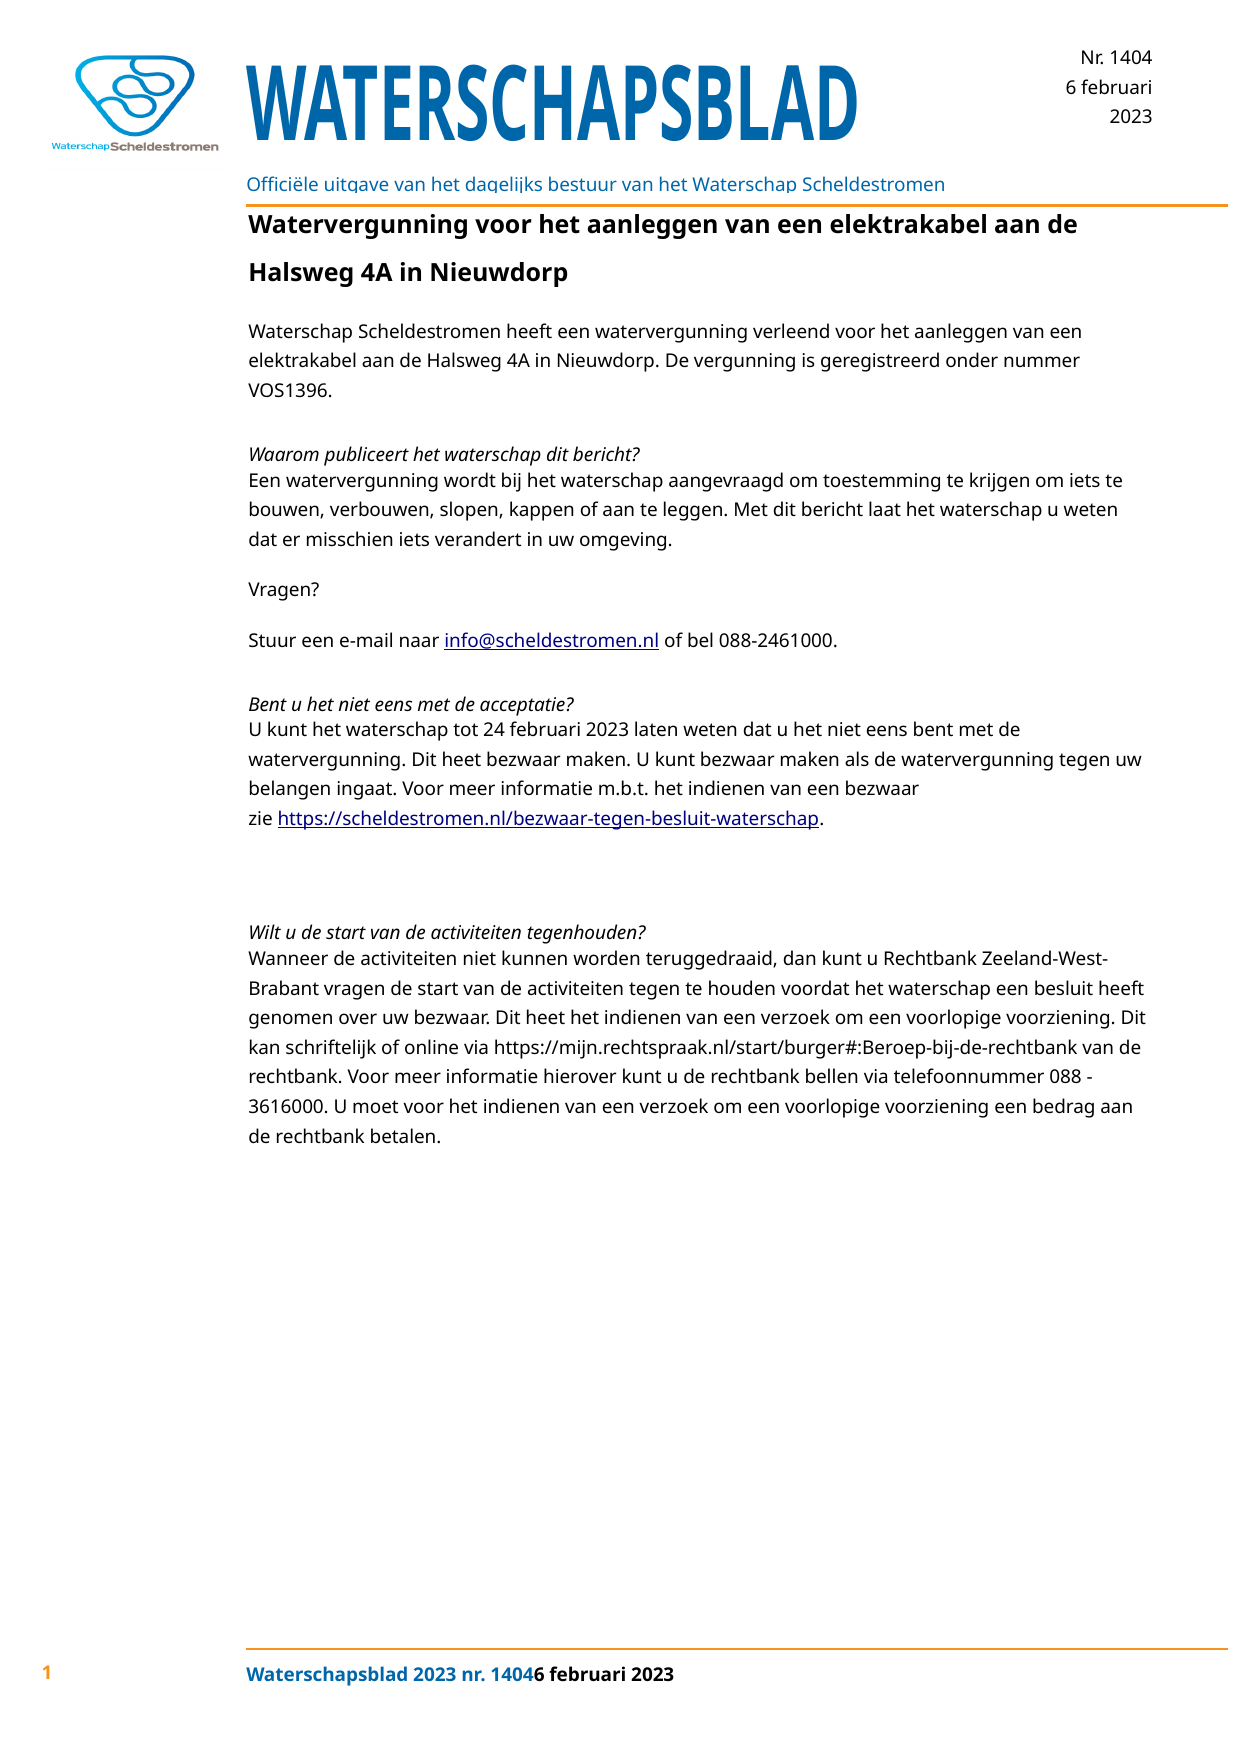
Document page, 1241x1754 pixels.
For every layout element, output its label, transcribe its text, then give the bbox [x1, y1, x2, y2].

text Bent u het niet eens met de acceptatie? [248, 691, 1152, 716]
text Stuur een e-mail naar info@scheldestromen.nl of bel 088-2461000. [248, 627, 1152, 652]
text Vragen? [248, 576, 1152, 602]
text Watervergunning voor het aanleggen van een elektrakabel aan de Halsweg 4A in Nieuwdorp [248, 207, 1152, 288]
picture [41, 47, 231, 172]
text Wanneer de activiteiten niet kunnen worden teruggedraaid, dan kunt u Rechtbank Zeeland-West-Brabant vragen de start van de activiteiten tegen te houden voordat het waterschap een besluit heeft genomen over uw bezwaar. Dit heet het indienen van een verzoek om een voorlopige voorziening. Dit kan schriftelijk of online via https://mijn.rechtspraak.nl/start/burger#:Beroep-bij-de-rechtbank van de rechtbank. Voor meer informatie hierover kunt u de rechtbank bellen via telefoonnummer 088 - 3616000. U moet voor het indienen van een verzoek om een voorlopige voorziening een bedrag aan de rechtbank betalen. [248, 945, 1152, 1148]
text Wilt u de start van de activiteiten tegenhouden? [248, 919, 1152, 945]
text Een watervergunning wordt bij het waterschap aangevraagd om toestemming te krijgen om iets te bouwen, verbouwen, slopen, kappen of aan te leggen. Met dit bericht laat het waterschap u weten dat er misschien iets verandert in uw omgeving. [248, 467, 1152, 552]
text Waarom publiceert het waterschap dit bericht? [248, 441, 1152, 467]
text U kunt het waterschap tot 24 februari 2023 laten weten dat u het niet eens bent met de watervergunning. Dit heet bezwaar maken. U kunt bezwaar maken als de watervergunning tegen uw belangen ingaat. Voor meer informatie m.b.t. het indienen van een bezwaar zie https://scheldestromen.nl/bezwaar-tegen-besluit-waterschap. [248, 716, 1152, 831]
text Waterschap Scheldestromen heeft een watervergunning verleend voor het aanleggen van een elektrakabel aan de Halsweg 4A in Nieuwdorp. De vergunning is geregistreerd onder nummer VOS1396. [248, 318, 1152, 403]
